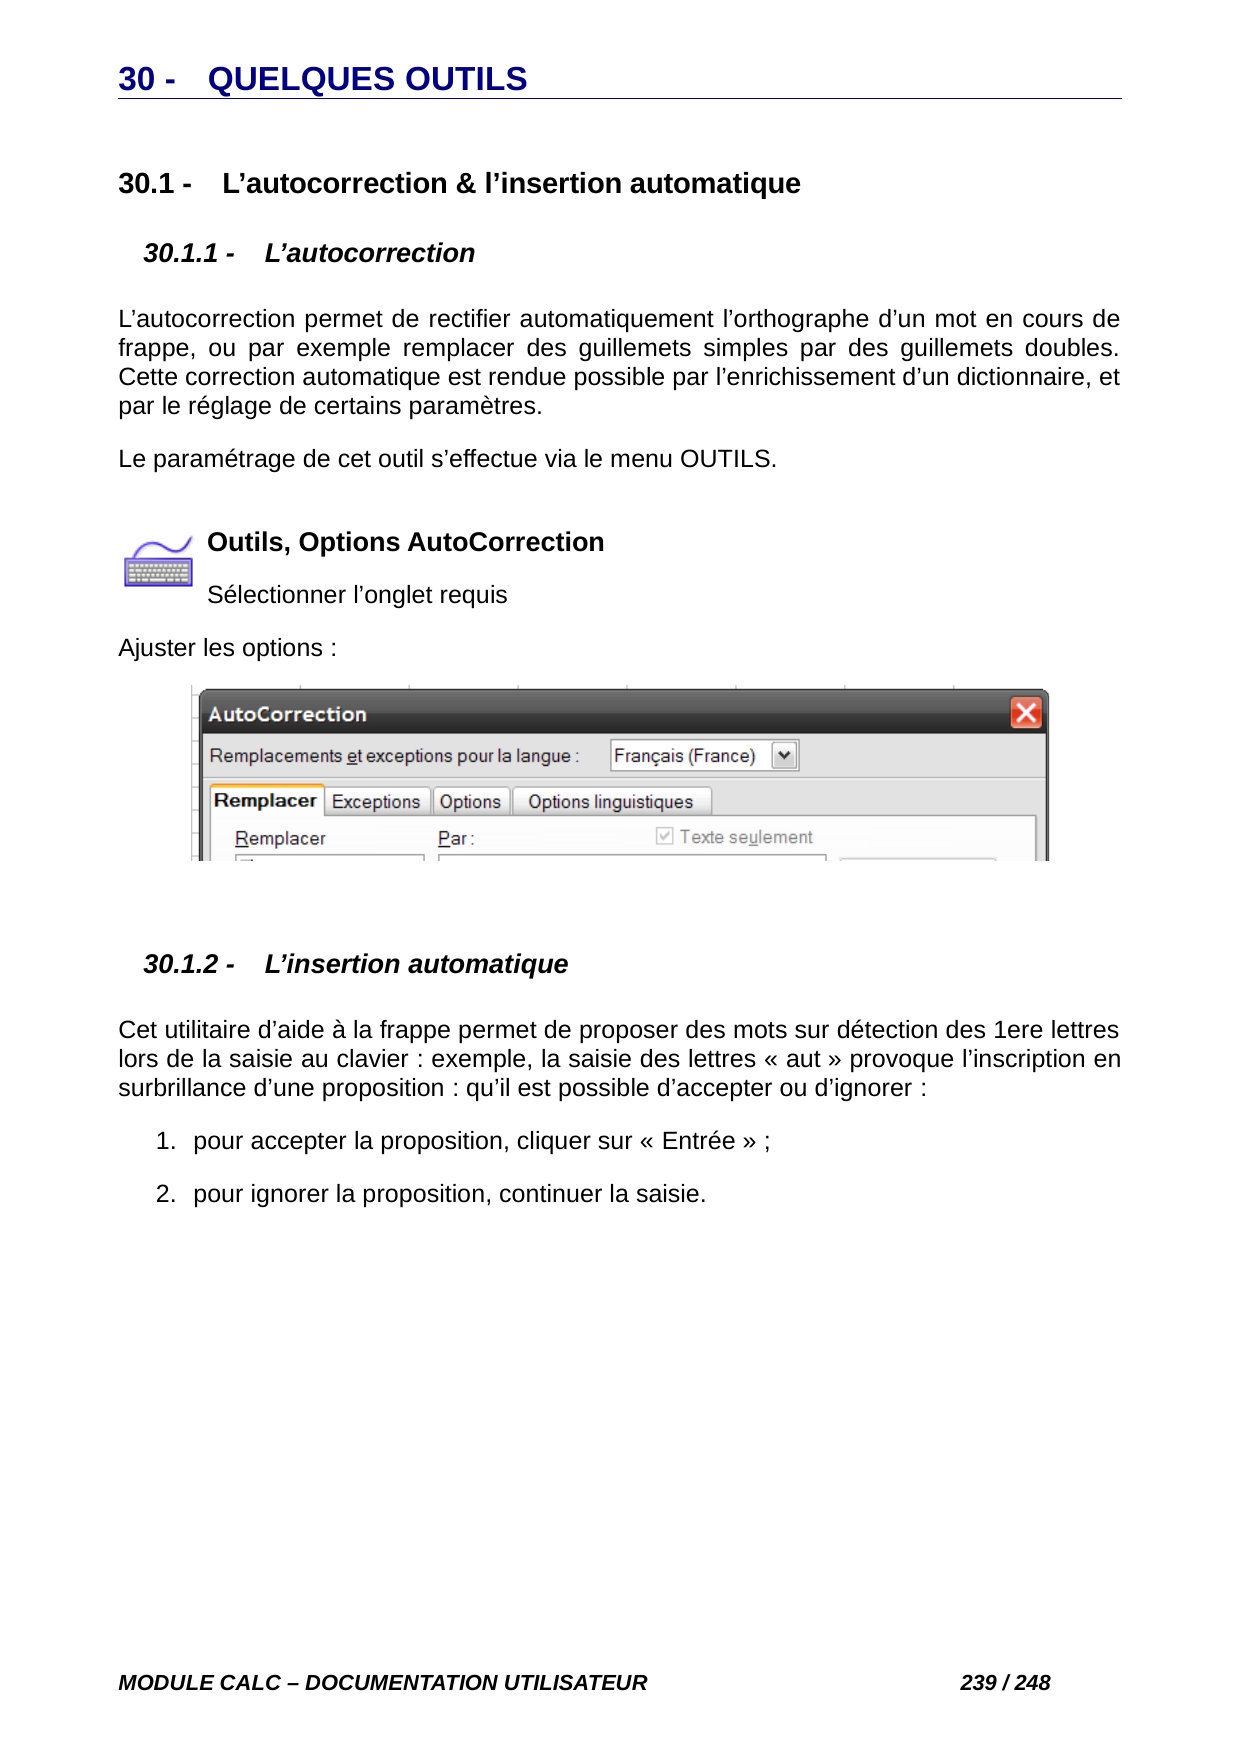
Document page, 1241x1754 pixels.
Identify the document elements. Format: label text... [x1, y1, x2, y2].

picture [191, 685, 1050, 861]
picture [120, 526, 195, 601]
list pour ignorer la proposition, continuer la saisie. [156, 1178, 1122, 1207]
subtitle L’autocorrection & l’insertion automatique [118, 166, 1122, 199]
subtitle L’autocorrection [143, 237, 1122, 268]
list pour accepter la proposition, cliquer sur « Entrée » ; [156, 1126, 1122, 1155]
text Cet utilitaire d’aide à la frappe permet de proposer des mots sur détection des 1ere lettres lors de la saisie au clavier : exemple, la saisie des lettres « aut » provoque l’inscription en surbrillance d’une proposition : qu’il est possible d’accepter ou d’ignorer : [118, 1015, 1122, 1102]
text L’autocorrection permet de rectifier automatiquement l’orthographe d’un mot en cours de frappe, ou par exemple remplacer des guillemets simples par des guillemets doubles. Cette correction automatique est rendue possible par l’enrichissement d’un dictionnaire, et par le réglage de certains paramètres. [118, 304, 1122, 420]
text Ajuster les options : [118, 633, 1122, 662]
subtitle L’insertion automatique [143, 948, 1122, 979]
text Sélectionner l’onglet requis [118, 580, 1122, 609]
subtitle Quelques outils [118, 59, 1122, 98]
text Outils, Options AutoCorrection [195, 526, 1122, 557]
text Le paramétrage de cet outil s’effectue via le menu OUTILS. [118, 444, 1122, 473]
